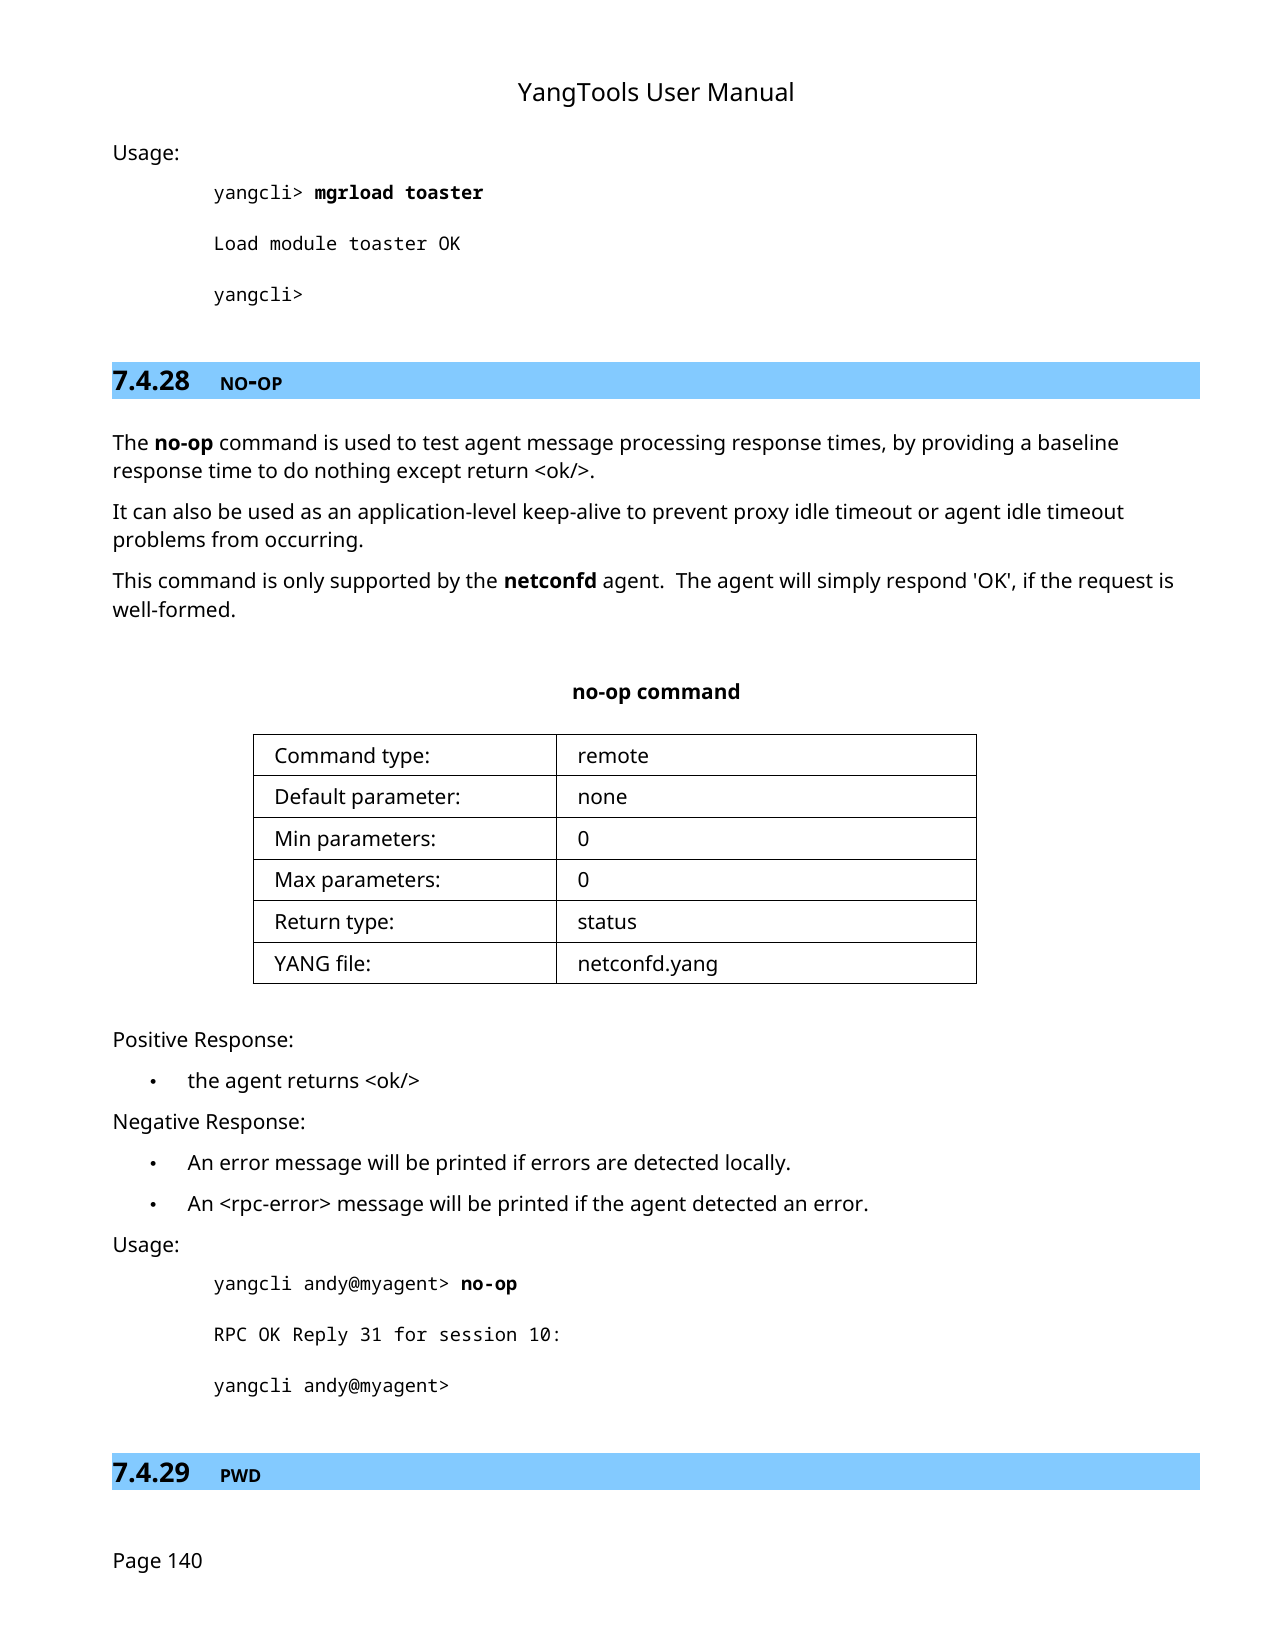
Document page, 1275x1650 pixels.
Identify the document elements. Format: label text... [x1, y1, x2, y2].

list the agent returns <ok/> [150, 1066, 1200, 1094]
text Positive Response: [112, 1025, 1200, 1053]
table_cell Max parameters: [254, 860, 556, 900]
text yangcli> mgrload toaster Load module toaster OK yangcli> [139, 179, 1200, 333]
table_cell YANG file: [254, 943, 556, 983]
text It can also be used as an application-level keep-alive to prevent proxy idle timeout or agent idle timeout problems from occurring. [112, 497, 1200, 554]
table_cell Default parameter: [254, 776, 556, 817]
text The no-op command is used to test agent message processing response times, by providing a baseline response time to do nothing except return <ok/>. [112, 428, 1200, 485]
text Usage: [112, 138, 1200, 167]
list An <rpc-error> message will be printed if the agent detected an error. [150, 1189, 1200, 1217]
table_header Command type: [254, 735, 556, 775]
text Negative Response: [112, 1107, 1200, 1135]
subtitle no-op [112, 362, 1200, 399]
table_cell status [557, 901, 976, 942]
text yangcli andy@myagent> no-op RPC OK Reply 31 for session 10: yangcli andy@myagent> [139, 1271, 1200, 1424]
text This command is only supported by the netconfd agent. The agent will simply respond 'OK', if the request is well-formed. [112, 567, 1200, 623]
subtitle no-op command [127, 677, 1185, 705]
subtitle pwd [112, 1453, 1200, 1490]
text Usage: [112, 1230, 1200, 1258]
table_cell none [557, 776, 976, 817]
table_cell Min parameters: [254, 818, 556, 858]
table_cell 0 [557, 860, 976, 900]
table_header remote [557, 735, 976, 775]
list An error message will be printed if errors are detected locally. [150, 1148, 1200, 1176]
table_cell 0 [557, 818, 976, 858]
table_cell Return type: [254, 901, 556, 942]
table_cell netconfd.yang [557, 943, 976, 983]
